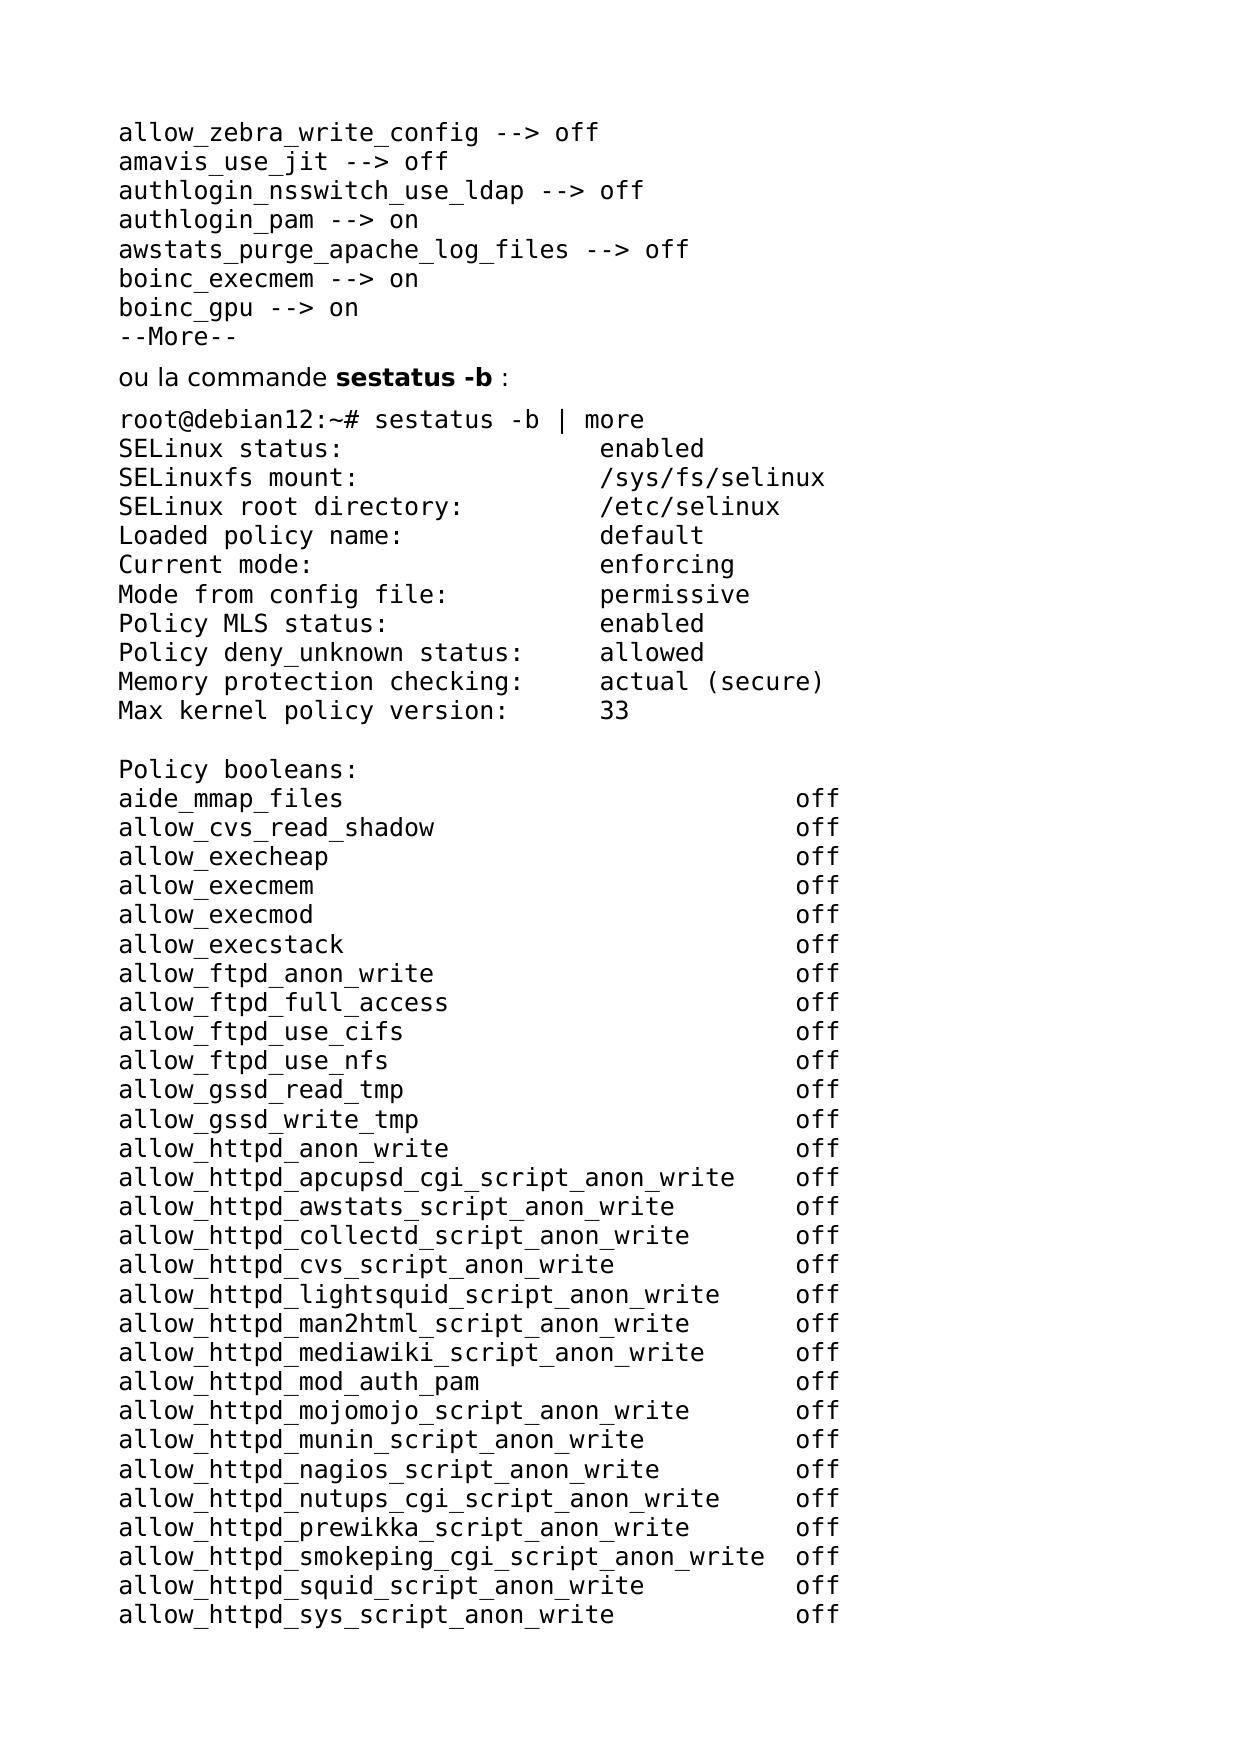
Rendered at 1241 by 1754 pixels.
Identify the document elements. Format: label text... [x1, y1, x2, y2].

text allow_zebra_write_config --> off amavis_use_jit --> off authlogin_nsswitch_use_ldap --> off authlogin_pam --> on awstats_purge_apache_log_files --> off boinc_execmem --> on boinc_gpu --> on --More-- [118, 118, 1122, 351]
text root@debian12:~# sestatus -b | more SELinux status: enabled SELinuxfs mount: /sys/fs/selinux SELinux root directory: /etc/selinux Loaded policy name: default Current mode: enforcing Mode from config file: permissive Policy MLS status: enabled Policy deny_unknown status: allowed Memory protection checking: actual (secure) Max kernel policy version: 33 Policy booleans: aide_mmap_files off allow_cvs_read_shadow off allow_execheap off allow_execmem off allow_execmod off allow_execstack off allow_ftpd_anon_write off allow_ftpd_full_access off allow_ftpd_use_cifs off allow_ftpd_use_nfs off allow_gssd_read_tmp off allow_gssd_write_tmp off allow_httpd_anon_write off allow_httpd_apcupsd_cgi_script_anon_write off allow_httpd_awstats_script_anon_write off allow_httpd_collectd_script_anon_write off allow_httpd_cvs_script_anon_write off allow_httpd_lightsquid_script_anon_write off allow_httpd_man2html_script_anon_write off allow_httpd_mediawiki_script_anon_write off allow_httpd_mod_auth_pam off allow_httpd_mojomojo_script_anon_write off allow_httpd_munin_script_anon_write off allow_httpd_nagios_script_anon_write off allow_httpd_nutups_cgi_script_anon_write off allow_httpd_prewikka_script_anon_write off allow_httpd_smokeping_cgi_script_anon_write off allow_httpd_squid_script_anon_write off allow_httpd_sys_script_anon_write off [118, 405, 1122, 1630]
text ou la commande sestatus -b : [118, 363, 1122, 392]
